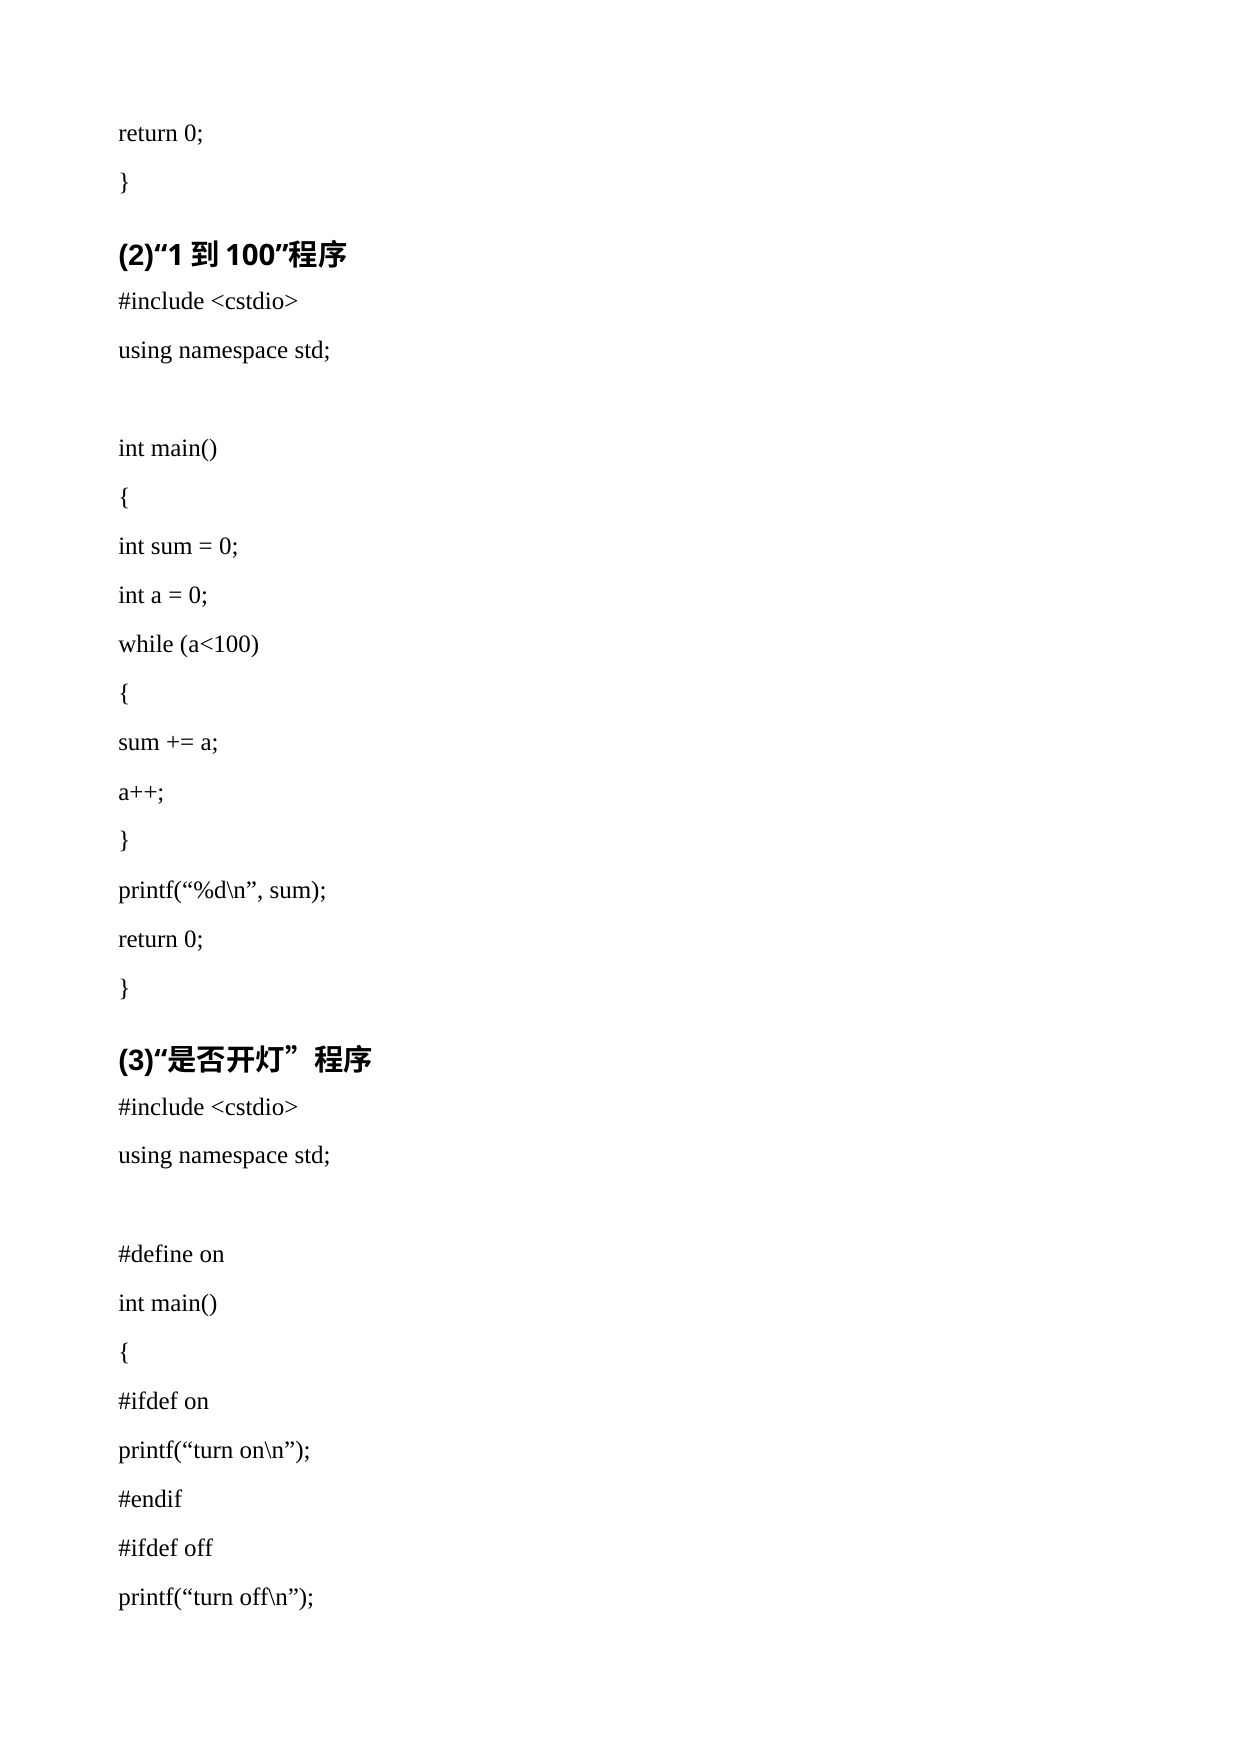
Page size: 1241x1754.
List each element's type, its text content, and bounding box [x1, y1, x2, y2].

text a++; [118, 777, 1122, 805]
text int sum = 0; [118, 531, 1122, 560]
text return 0; [118, 924, 1122, 952]
text printf(“%d\n”, sum); [118, 875, 1122, 903]
text #define on [118, 1239, 1122, 1267]
text int main() [118, 1288, 1122, 1317]
text { [118, 678, 1122, 707]
text { [118, 1337, 1122, 1366]
text } [118, 826, 1122, 854]
text int main() [118, 433, 1122, 462]
text using namespace std; [118, 1141, 1122, 1169]
text printf(“turn on\n”); [118, 1435, 1122, 1464]
subtitle (2)“1到100”程序 [118, 231, 1122, 273]
subtitle (3)“是否开灯”程序 [118, 1036, 1122, 1079]
text return 0; [118, 118, 1122, 147]
text } [118, 973, 1122, 1002]
text #include <cstdio> [118, 286, 1122, 315]
text #include <cstdio> [118, 1092, 1122, 1120]
text using namespace std; [118, 335, 1122, 364]
text printf(“turn off\n”); [118, 1582, 1122, 1611]
text { [118, 482, 1122, 511]
text sum += a; [118, 727, 1122, 756]
text #ifdef on [118, 1386, 1122, 1415]
text int a = 0; [118, 580, 1122, 609]
text #ifdef off [118, 1533, 1122, 1562]
text #endif [118, 1484, 1122, 1513]
text } [118, 167, 1122, 196]
text while (a<100) [118, 629, 1122, 658]
